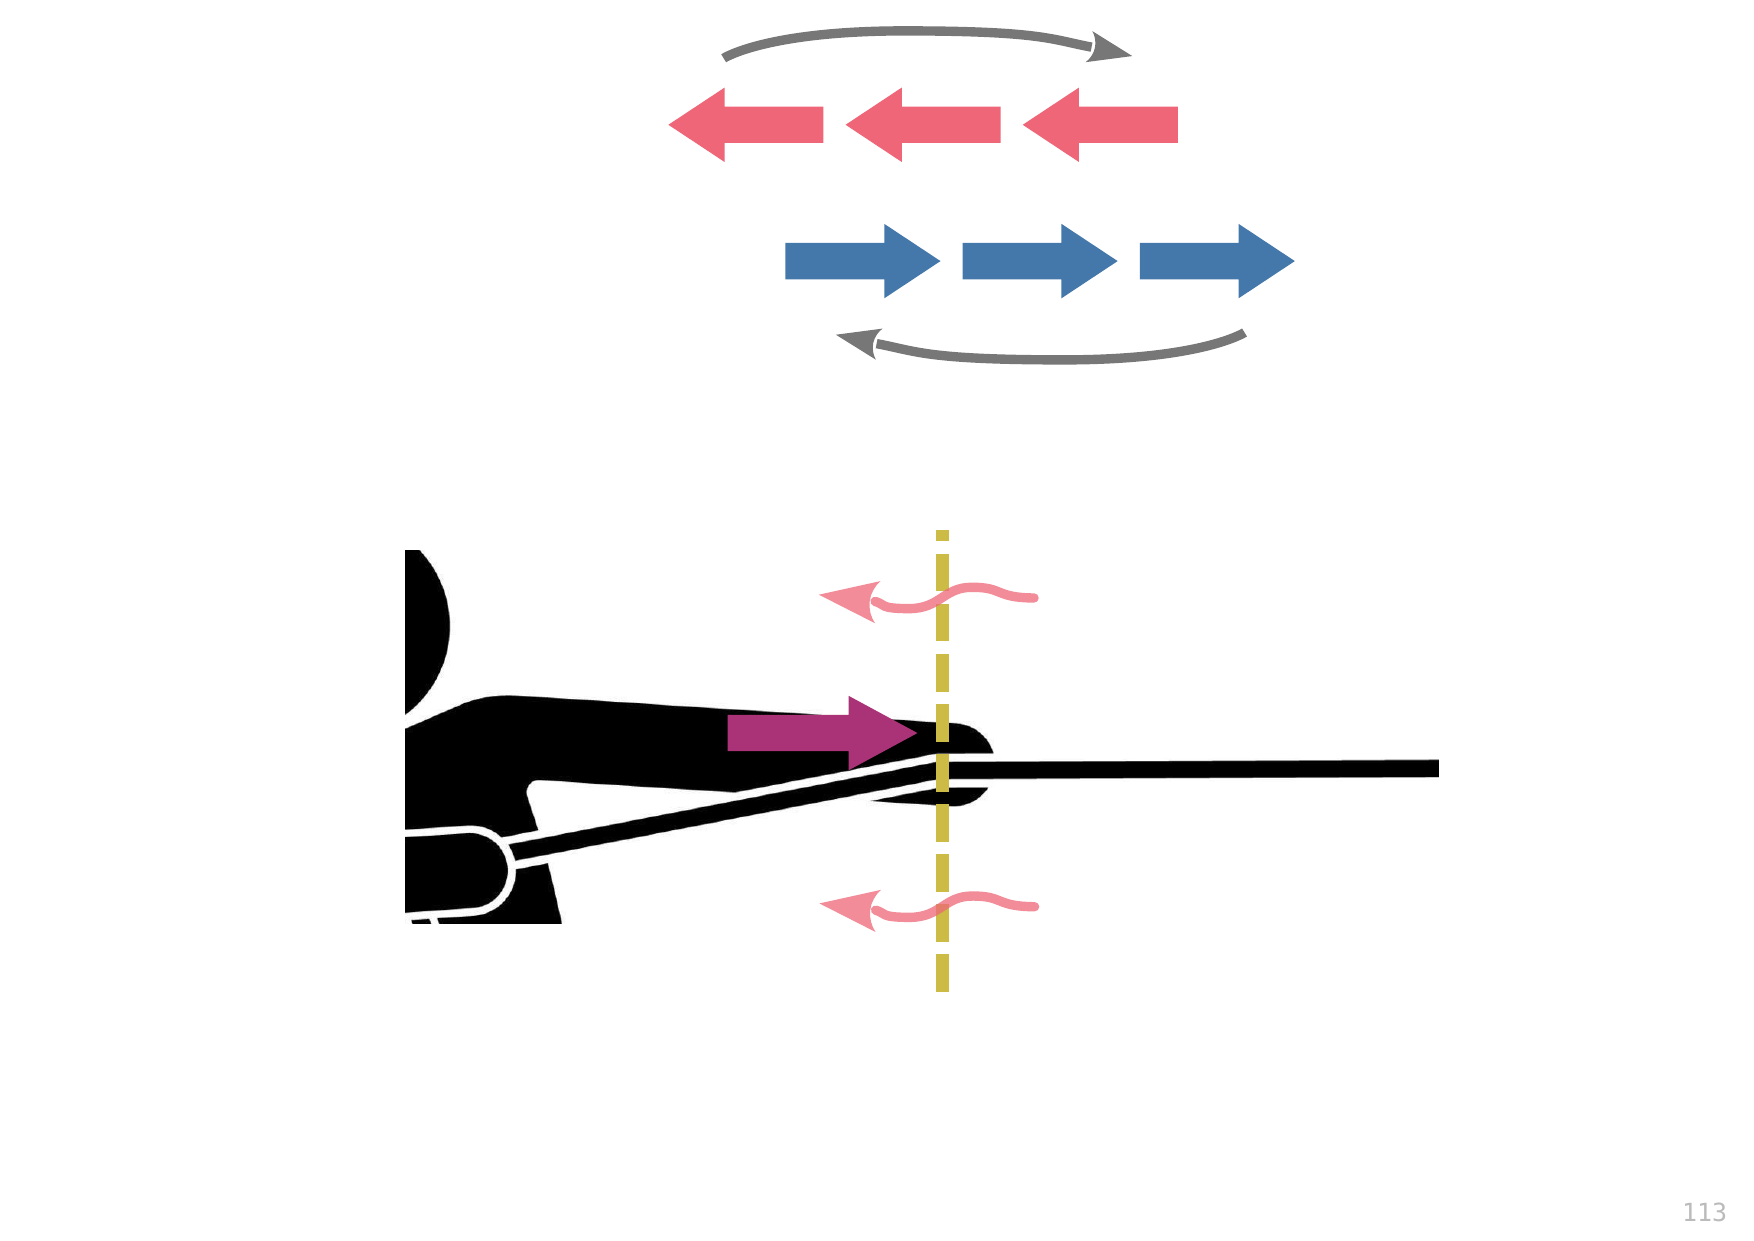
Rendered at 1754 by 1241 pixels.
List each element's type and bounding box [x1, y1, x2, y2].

text_box [1139, 223, 1295, 299]
text_box [845, 87, 1001, 162]
text_box [962, 223, 1118, 299]
text_box [668, 87, 824, 162]
text_box [785, 223, 941, 299]
picture [405, 550, 1439, 924]
text_box [1022, 87, 1178, 162]
text_box [727, 695, 918, 771]
